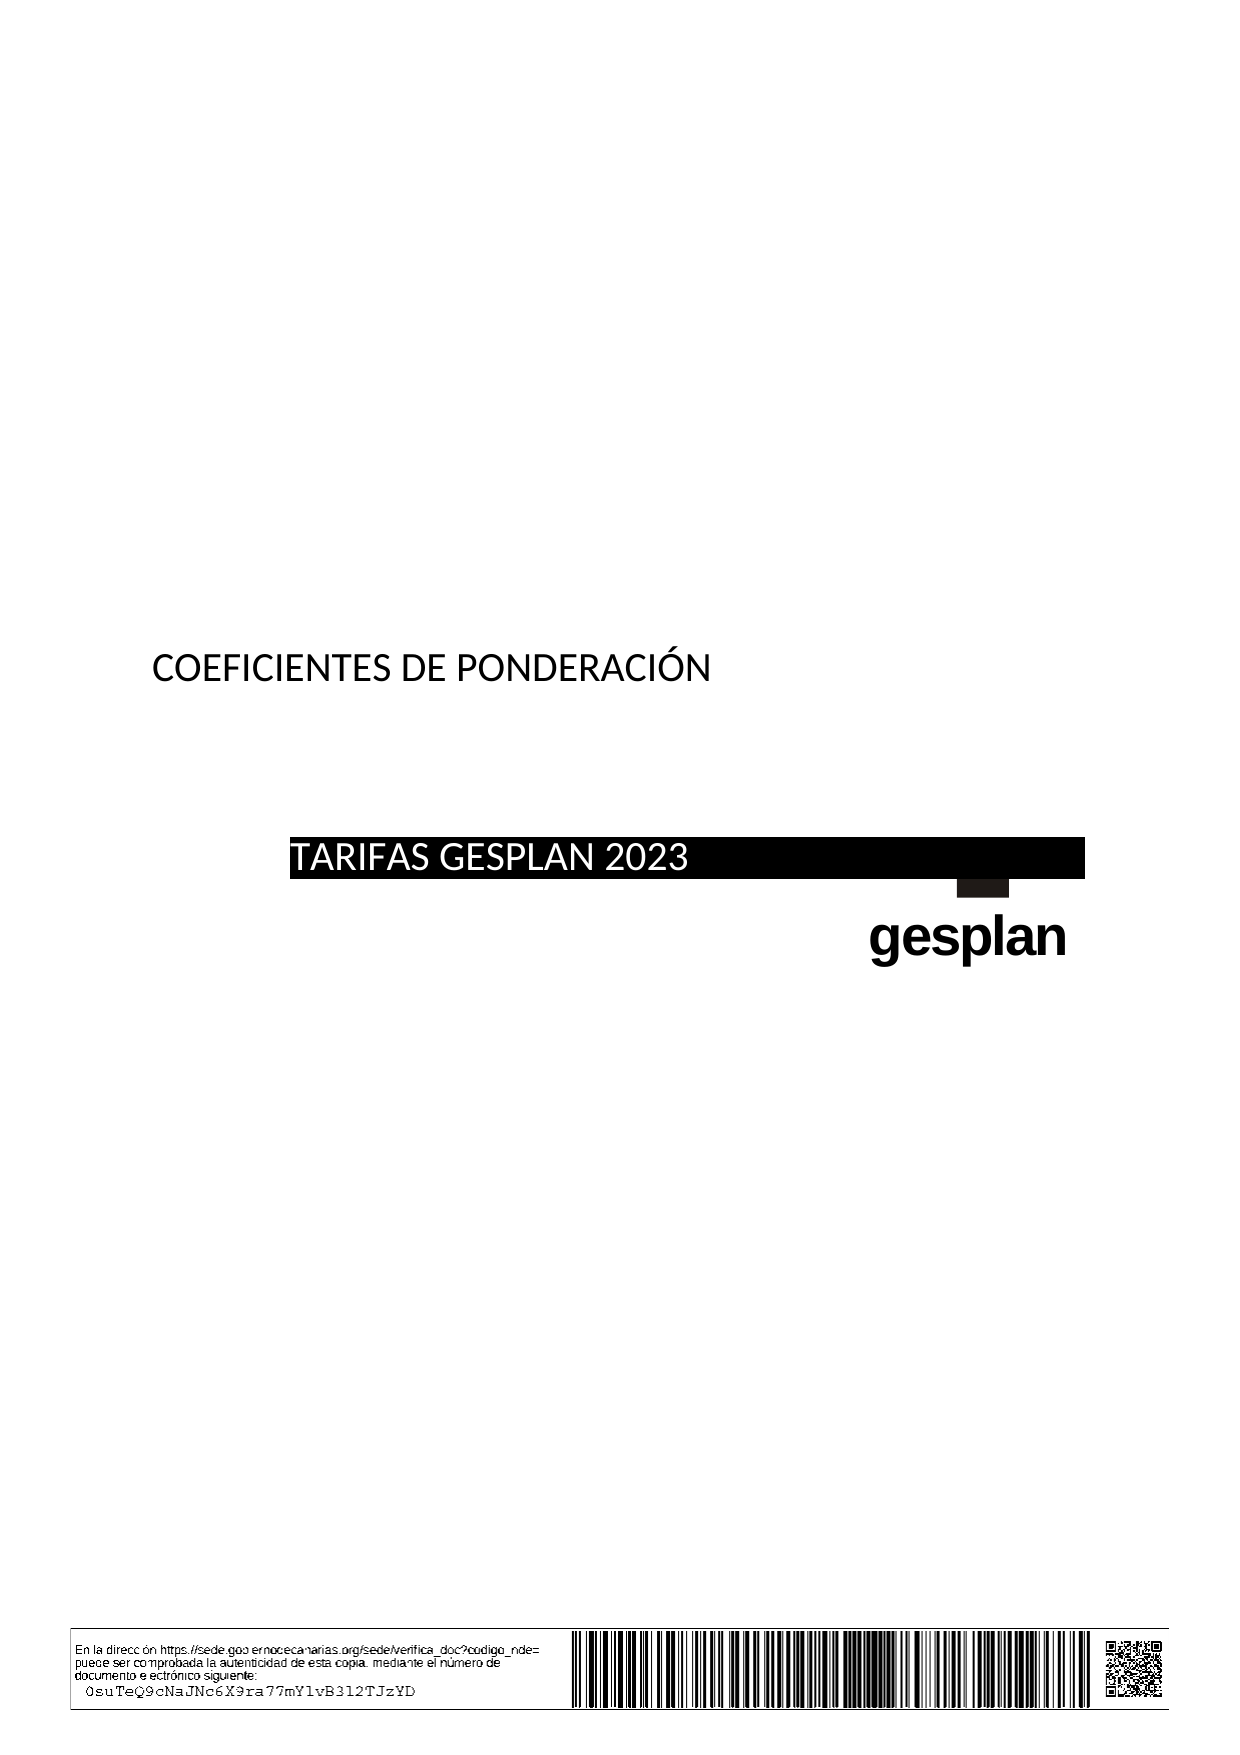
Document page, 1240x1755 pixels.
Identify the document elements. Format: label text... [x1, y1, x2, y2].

text COEFICIENTES DE PONDERACIÓN [152, 648, 726, 690]
text gesplan [868, 911, 1085, 967]
picture [70, 1628, 1169, 1710]
text TARIFAS GESPLAN 2023 [290, 837, 1085, 879]
